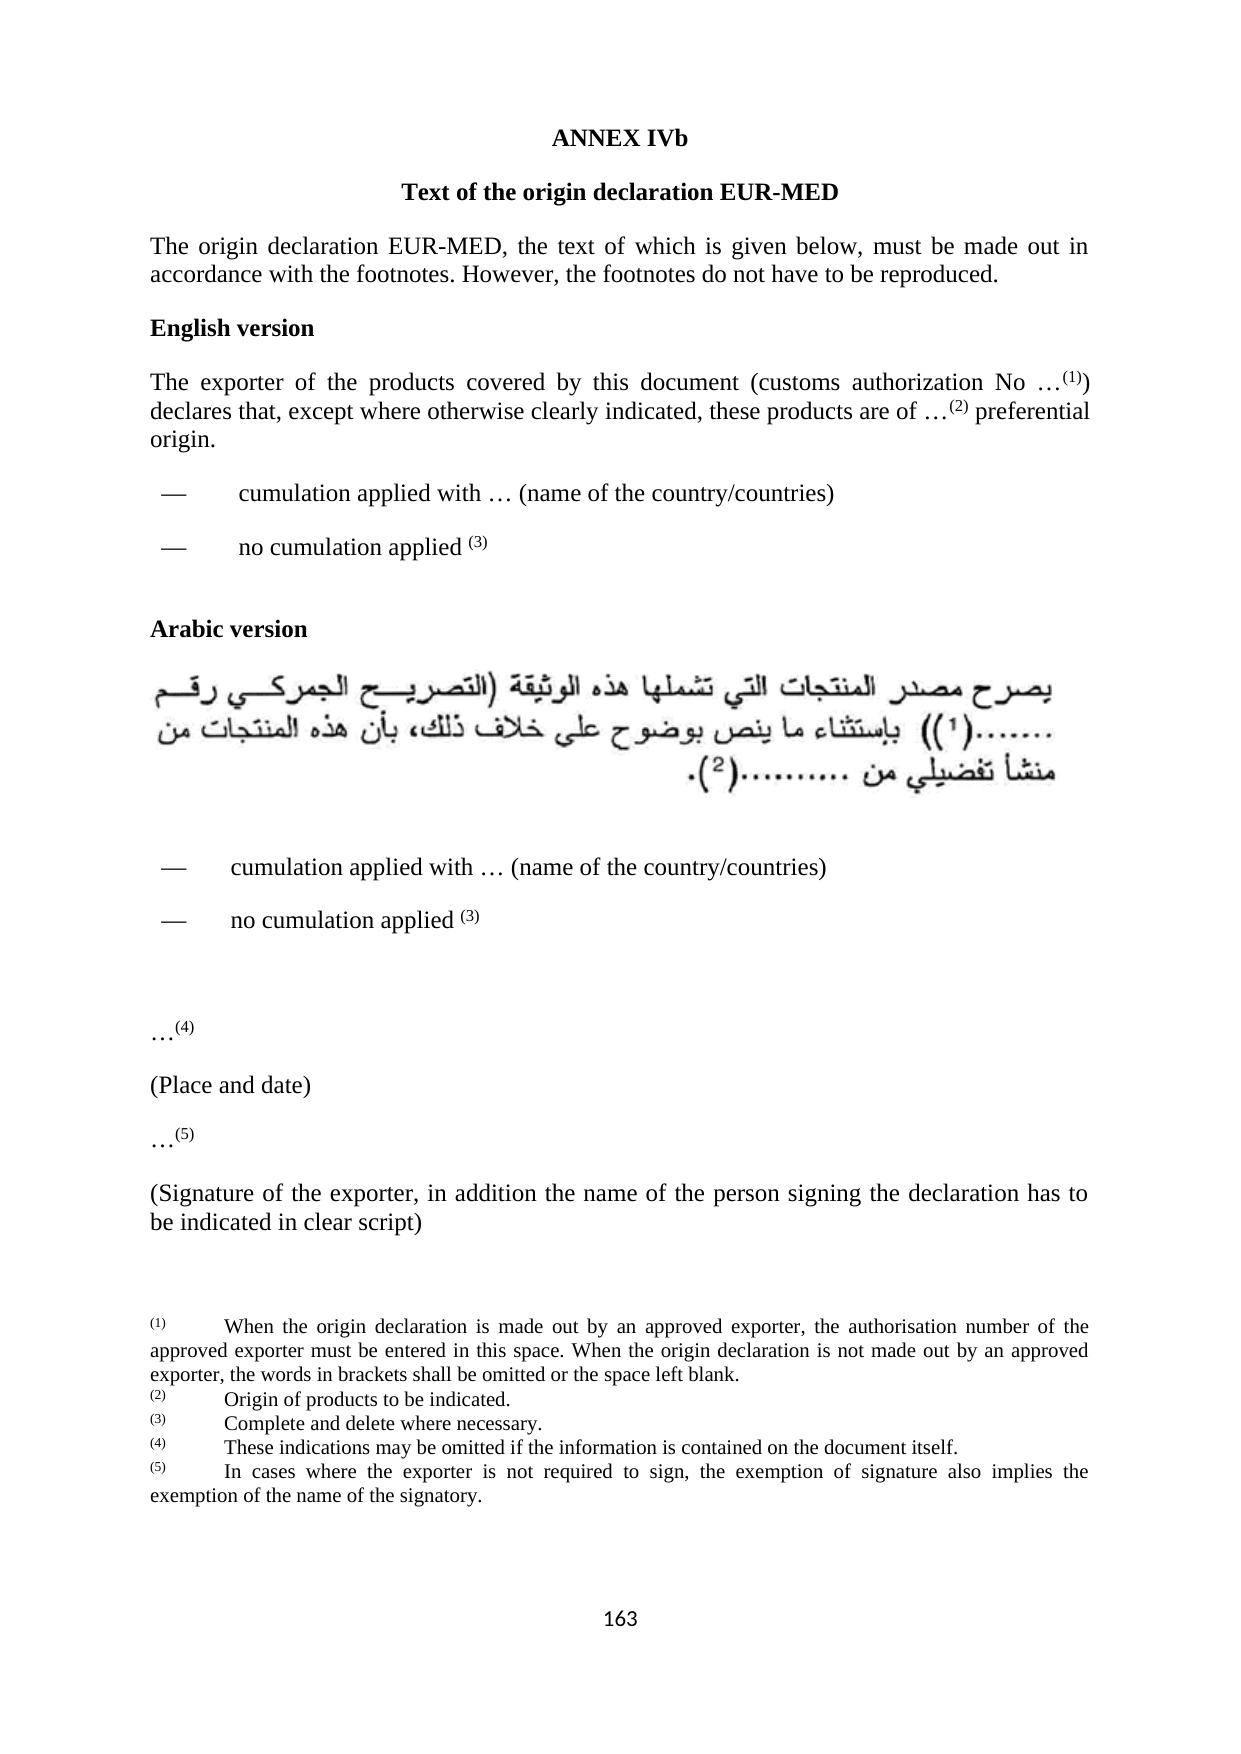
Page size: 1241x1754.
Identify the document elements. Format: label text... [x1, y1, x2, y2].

table_header cumulation applied with … (name of the country/countries) [227, 478, 1090, 532]
text English version [150, 313, 1090, 342]
text (3) Complete and delete where necessary. [150, 1411, 1090, 1434]
text (Signature of the exporter, in addition the name of the person signing the declaration has to be indicated in clear script) [150, 1178, 1090, 1236]
text (5) In cases where the exporter is not required to sign, the exemption of signature also implies the exemption of the name of the signatory. [150, 1459, 1090, 1507]
table_cell no cumulation applied (3) [227, 532, 1090, 586]
text …(4) [150, 1017, 1090, 1046]
text The origin declaration EUR-MED, the text of which is given below, must be made out in accordance with the footnotes. However, the footnotes do not have to be reproduced. [150, 231, 1090, 288]
table_header — [150, 478, 227, 532]
table_header — [150, 852, 219, 906]
text Arabic version [150, 614, 1090, 643]
text (Place and date) [150, 1071, 1090, 1099]
text ANNEX IVb [150, 123, 1090, 152]
text Text of the origin declaration EUR-MED [150, 177, 1090, 206]
text …(5) [150, 1124, 1090, 1153]
table_cell — [150, 906, 219, 959]
table_cell — [150, 532, 227, 586]
text (2) Origin of products to be indicated. [150, 1386, 1090, 1411]
text The exporter of the products covered by this document (customs authorization No …(1)) declares that, except where otherwise clearly indicated, these products are of …(2) preferential origin. [150, 367, 1090, 453]
table_header cumulation applied with … (name of the country/countries) [219, 852, 1090, 906]
table_cell no cumulation applied (3) [219, 906, 1090, 959]
text (4) These indications may be omitted if the information is contained on the document itself. [150, 1434, 1090, 1459]
text (1) When the origin declaration is made out by an approved exporter, the authorisation number of the approved exporter must be entered in this space. When the origin declaration is not made out by an approved exporter, the words in brackets shall be omitted or the space left blank. [150, 1314, 1090, 1386]
